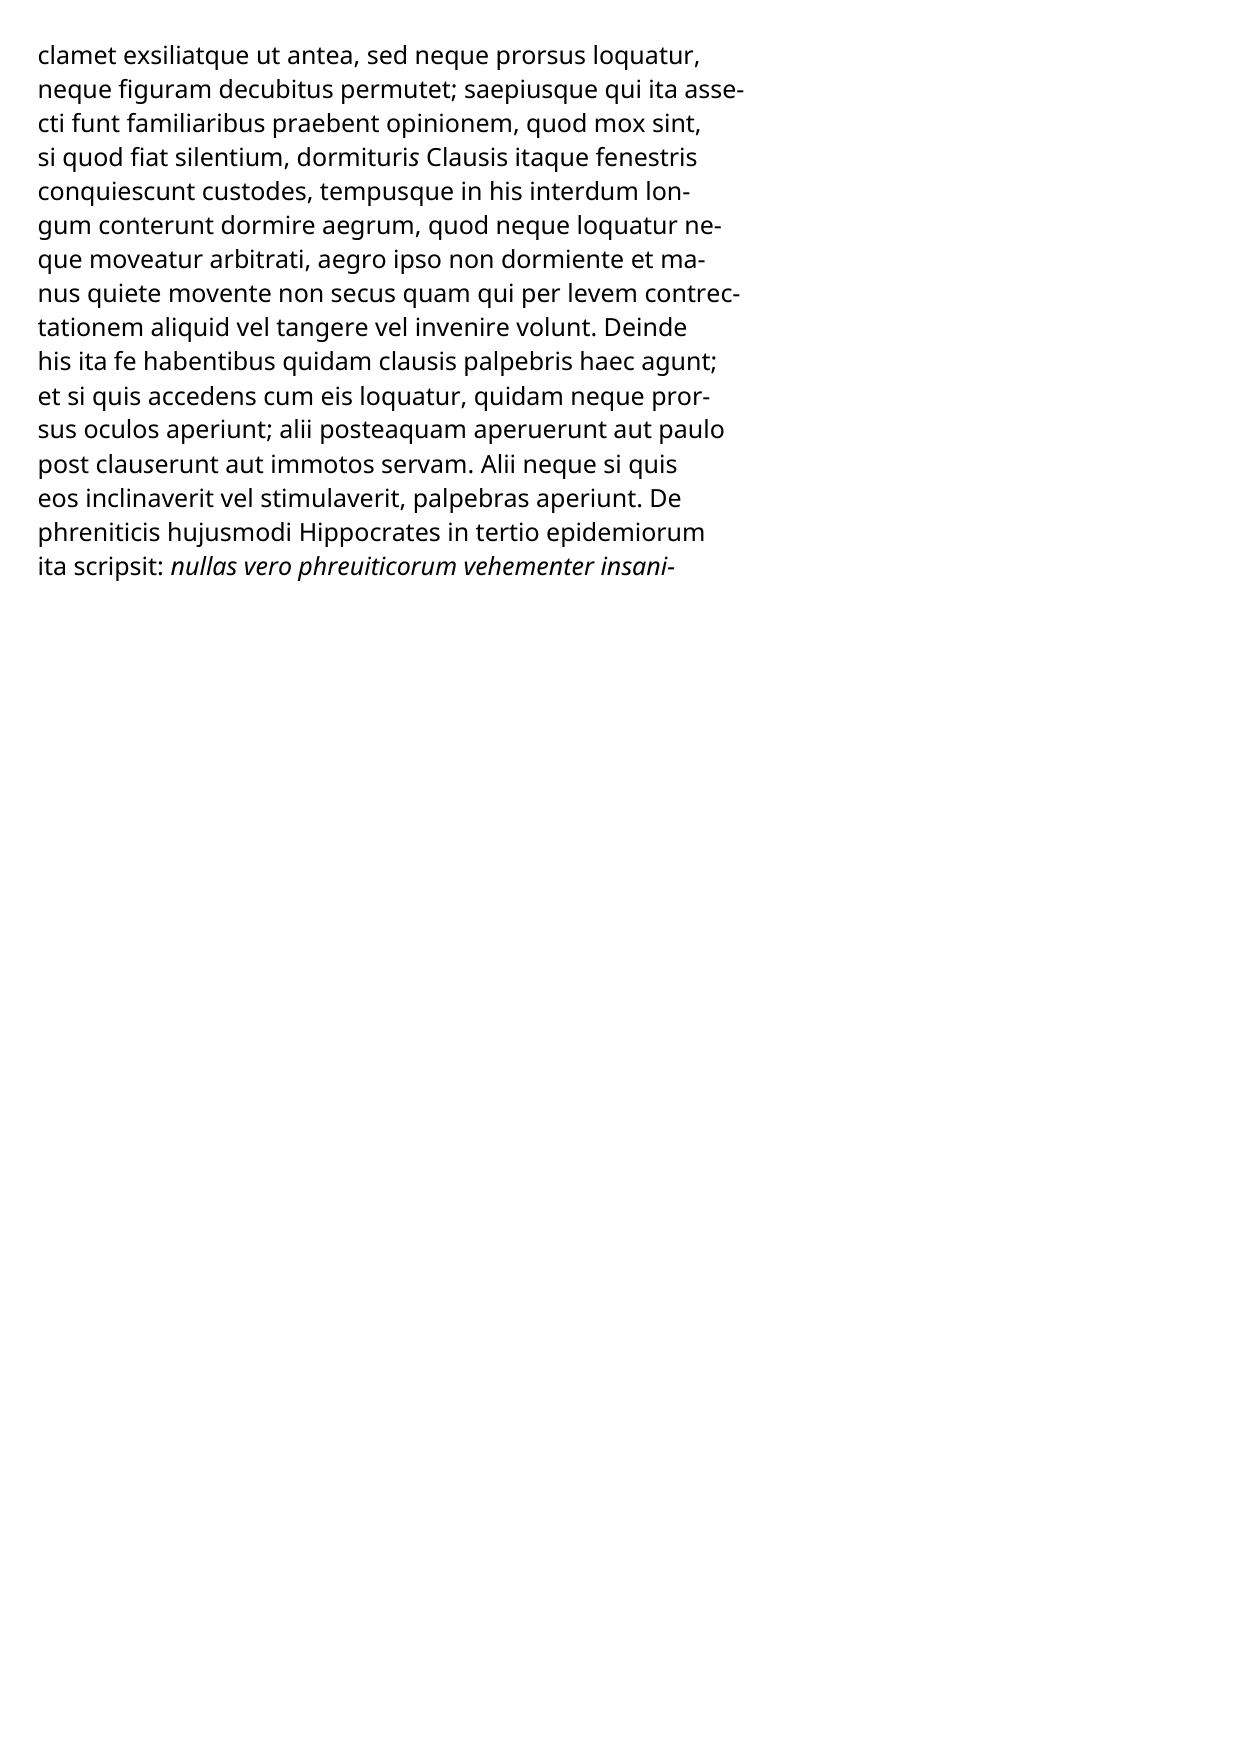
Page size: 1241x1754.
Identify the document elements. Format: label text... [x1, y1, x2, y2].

text clamet exsiliatque ut antea, sed neque prorsus loquatur, neque figuram decubitus permutet; saepiusque qui ita asse- cti funt familiaribus praebent opinionem, quod mox sint, si quod fiat silentium, dormituris Clausis itaque fenestris conquiescunt custodes, tempusque in his interdum lon- gum conterunt dormire aegrum, quod neque loquatur ne- que moveatur arbitrati, aegro ipso non dormiente et ma- nus quiete movente non secus quam qui per levem contrec- tationem aliquid vel tangere vel invenire volunt. Deinde his ita fe habentibus quidam clausis palpebris haec agunt; et si quis accedens cum eis loquatur, quidam neque pror- sus oculos aperiunt; alii posteaquam aperuerunt aut paulo post clauserunt aut immotos servam. Alii neque si quis eos inclinaverit vel stimulaverit, palpebras aperiunt. De phreniticis hujusmodi Hippocrates in tertio epidemiorum ita scripsit: nullas vero phreuiticorum vehementer insani- [37, 37, 1203, 582]
